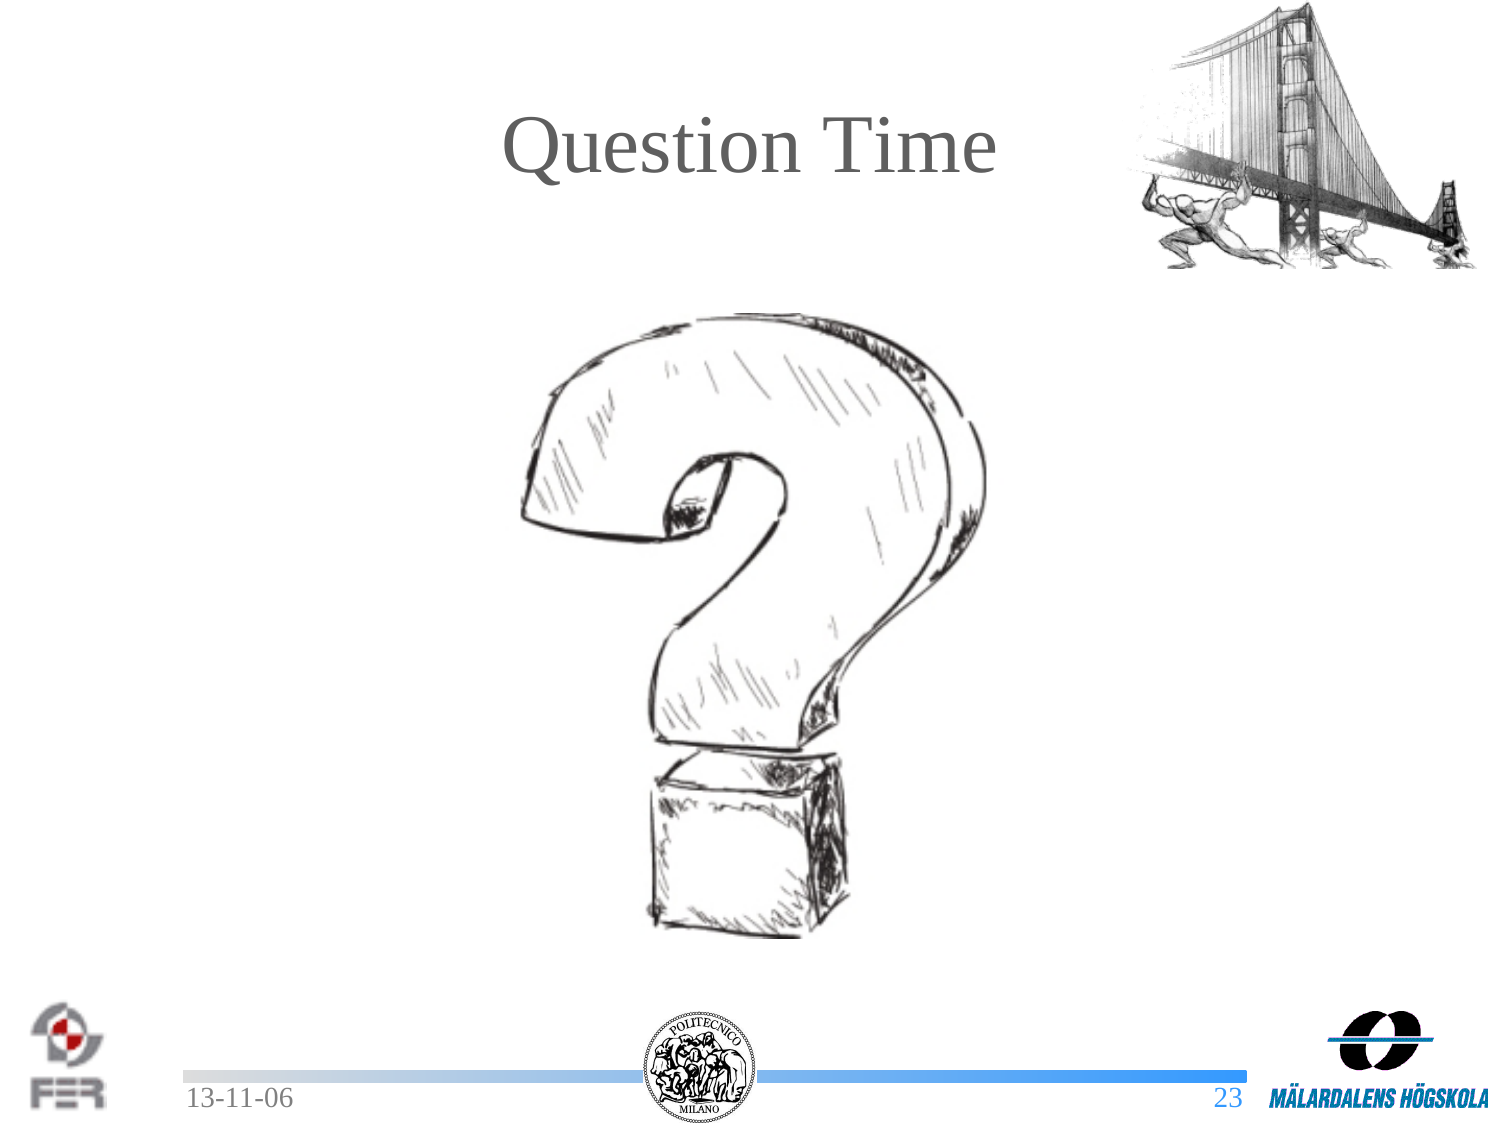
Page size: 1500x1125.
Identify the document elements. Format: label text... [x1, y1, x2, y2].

picture [1269, 1011, 1488, 1108]
picture [1435, 1096, 1441, 1104]
picture [440, 313, 1066, 939]
picture [29, 987, 107, 1125]
title Question Time [75, 45, 1122, 233]
text_box [1186, 1070, 1258, 1114]
picture [1122, 0, 1477, 269]
picture [1454, 1091, 1459, 1108]
picture [1368, 1093, 1374, 1104]
picture [643, 1011, 757, 1123]
text_box 13-11-06 [171, 1070, 396, 1114]
